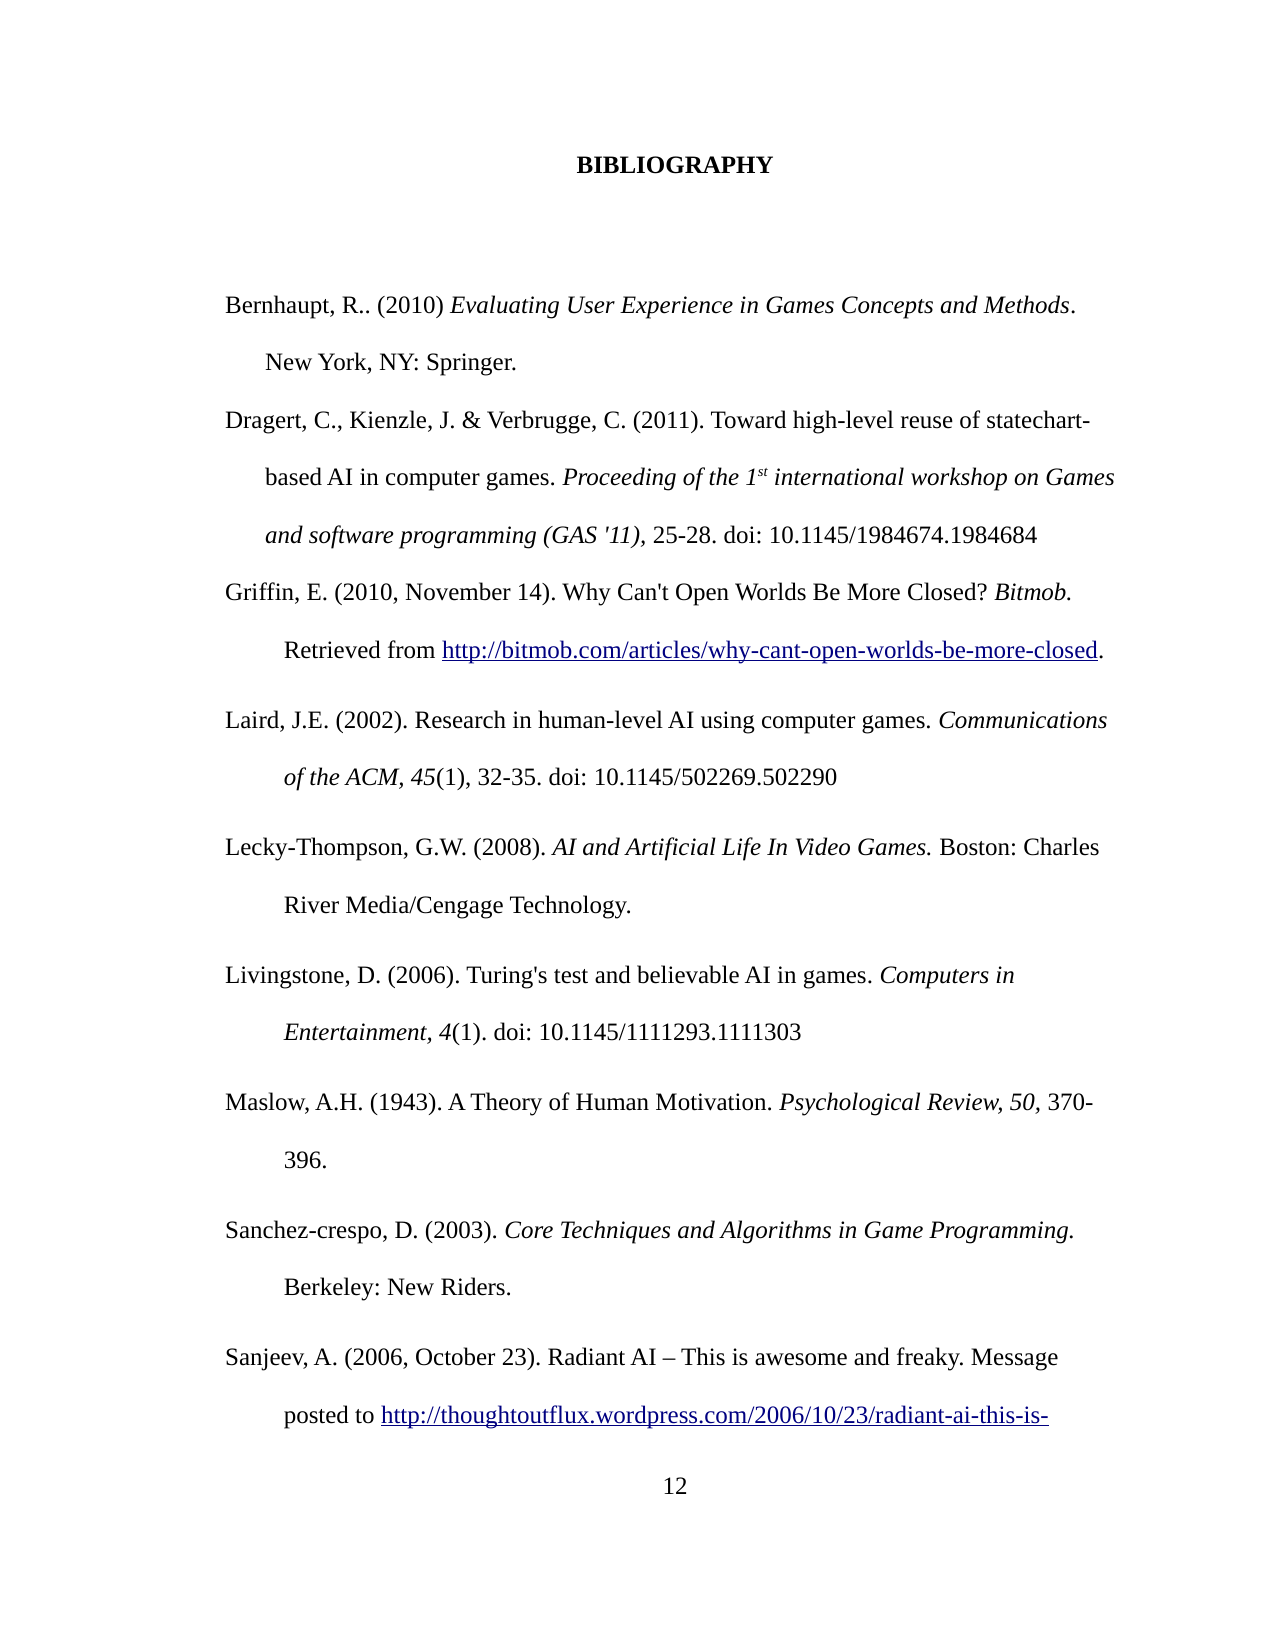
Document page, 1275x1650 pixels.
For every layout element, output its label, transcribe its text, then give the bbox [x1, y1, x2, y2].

text BIBLIOGRAPHY [225, 150, 1125, 179]
text Lecky-Thompson, G.W. (2008). AI and Artificial Life In Video Games. Boston: Charles River Media/Cengage Technology. [225, 832, 1125, 919]
text Griffin, E. (2010, November 14). Why Can't Open Worlds Be More Closed? Bitmob. Retrieved from http://bitmob.com/articles/why-cant-open-worlds-be-more-closed. [225, 577, 1125, 664]
text Livingstone, D. (2006). Turing's test and believable AI in games. Computers in Entertainment, 4(1). doi: 10.1145/1111293.1111303 [225, 960, 1125, 1046]
text Bernhaupt, R.. (2010) Evaluating User Experience in Games Concepts and Methods. New York, NY: Springer. [225, 290, 1125, 376]
text Maslow, A.H. (1943). A Theory of Human Motivation. Psychological Review, 50, 370-396. [225, 1087, 1125, 1174]
text Sanchez-crespo, D. (2003). Core Techniques and Algorithms in Game Programming. Berkeley: New Riders. [225, 1215, 1125, 1301]
text Dragert, C., Kienzle, J. & Verbrugge, C. (2011). Toward high-level reuse of statechart-based AI in computer games. Proceeding of the 1st international workshop on Games and software programming (GAS '11), 25-28. doi: 10.1145/1984674.1984684 [225, 405, 1125, 549]
text Sanjeev, A. (2006, October 23). Radiant AI – This is awesome and freaky. Message posted to http://thoughtoutflux.wordpress.com/2006/10/23/radiant-ai-this-is- [225, 1342, 1125, 1429]
text Laird, J.E. (2002). Research in human-level AI using computer games. Communications of the ACM, 45(1), 32-35. doi: 10.1145/502269.502290 [225, 705, 1125, 791]
